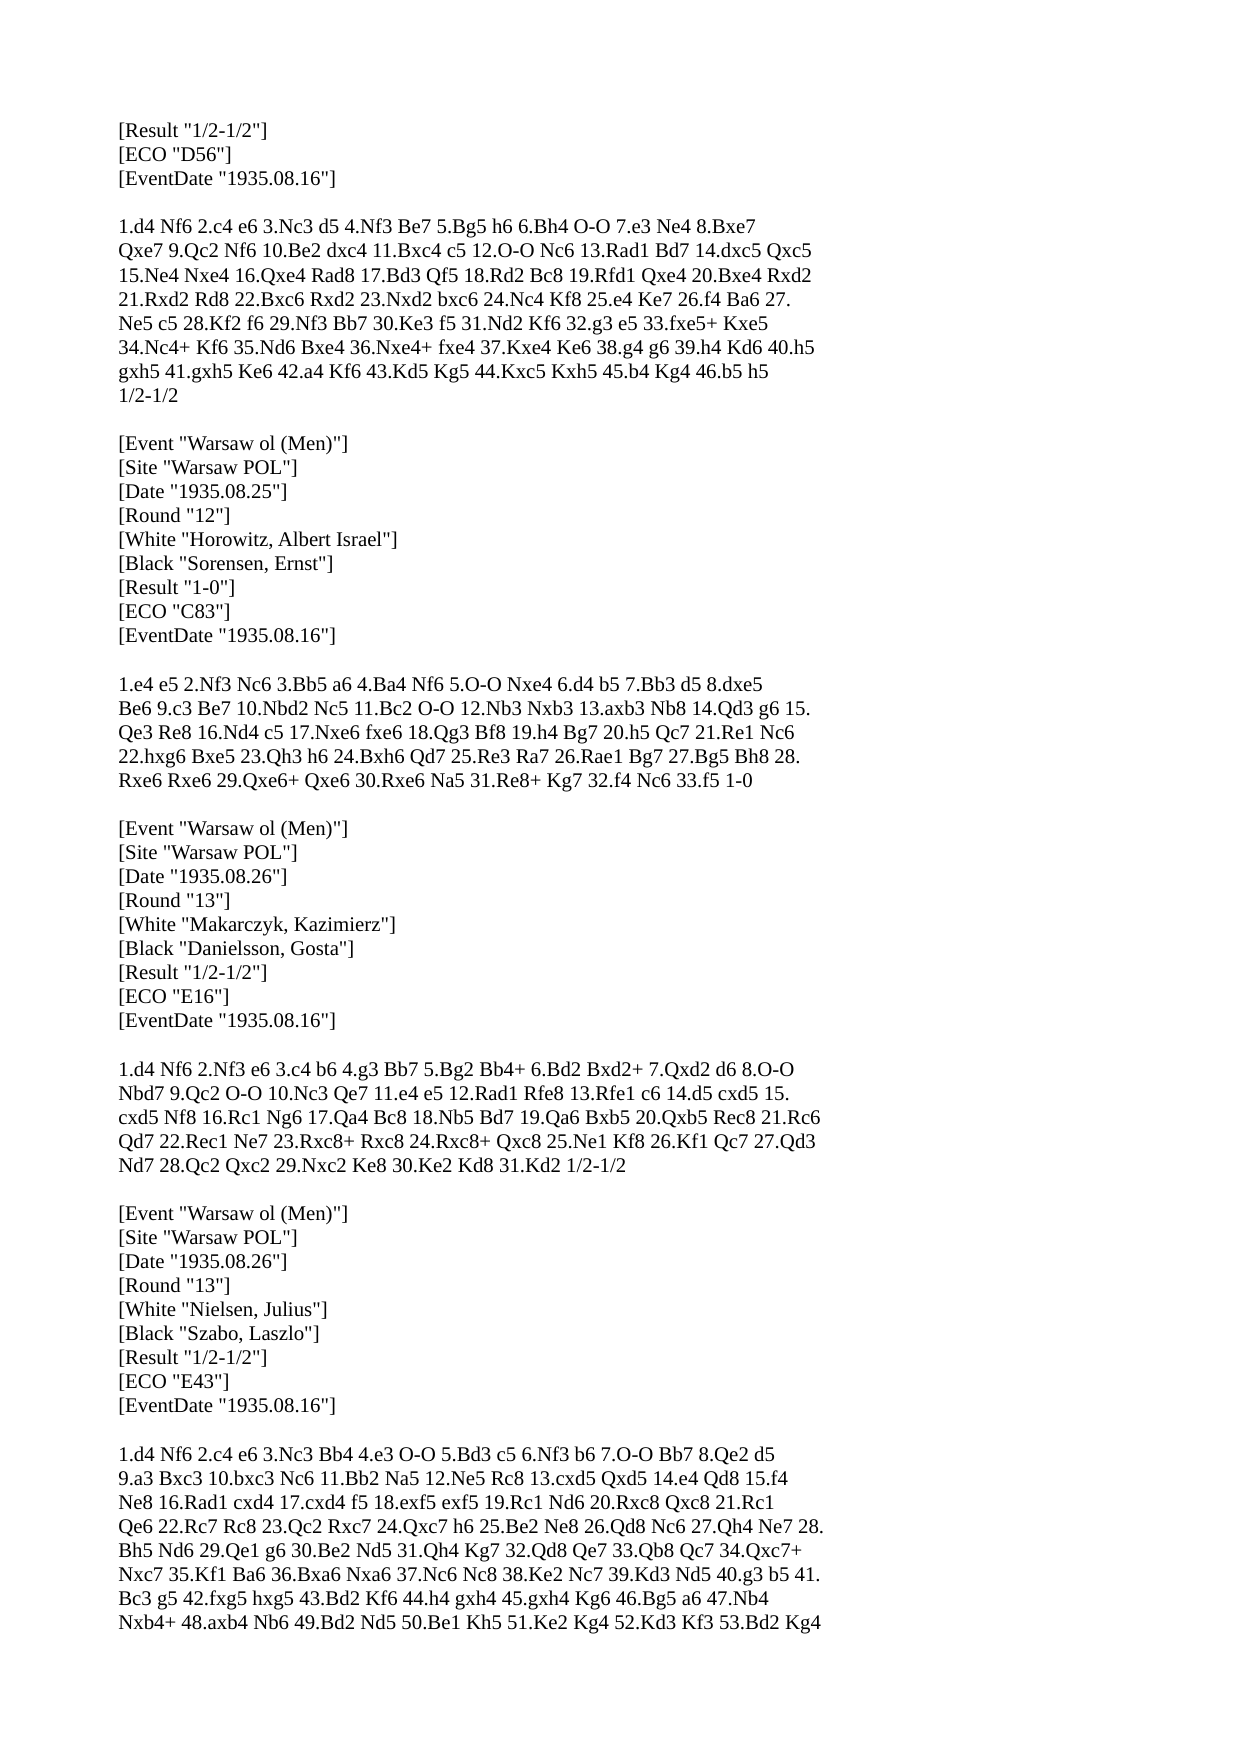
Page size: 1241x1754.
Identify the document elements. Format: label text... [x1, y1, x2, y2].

text 1.d4 Nf6 2.c4 e6 3.Nc3 d5 4.Nf3 Be7 5.Bg5 h6 6.Bh4 O-O 7.e3 Ne4 8.Bxe7 [118, 214, 1122, 238]
text [Date "1935.08.26"] [118, 864, 1122, 888]
text [Date "1935.08.25"] [118, 479, 1122, 503]
text [EventDate "1935.08.16"] [118, 1393, 1122, 1417]
text 1.d4 Nf6 2.Nf3 e6 3.c4 b6 4.g3 Bb7 5.Bg2 Bb4+ 6.Bd2 Bxd2+ 7.Qxd2 d6 8.O-O [118, 1057, 1122, 1081]
text [Site "Warsaw POL"] [118, 840, 1122, 864]
text [Event "Warsaw ol (Men)"] [118, 816, 1122, 840]
text [Result "1-0"] [118, 575, 1122, 599]
text Ne5 c5 28.Kf2 f6 29.Nf3 Bb7 30.Ke3 f5 31.Nd2 Kf6 32.g3 e5 33.fxe5+ Kxe5 [118, 311, 1122, 335]
text Nbd7 9.Qc2 O-O 10.Nc3 Qe7 11.e4 e5 12.Rad1 Rfe8 13.Rfe1 c6 14.d5 cxd5 15. [118, 1081, 1122, 1105]
text cxd5 Nf8 16.Rc1 Ng6 17.Qa4 Bc8 18.Nb5 Bd7 19.Qa6 Bxb5 20.Qxb5 Rec8 21.Rc6 [118, 1105, 1122, 1129]
text [ECO "C83"] [118, 599, 1122, 623]
text Ne8 16.Rad1 cxd4 17.cxd4 f5 18.exf5 exf5 19.Rc1 Nd6 20.Rxc8 Qxc8 21.Rc1 [118, 1490, 1122, 1514]
text Rxe6 Rxe6 29.Qxe6+ Qxe6 30.Rxe6 Na5 31.Re8+ Kg7 32.f4 Nc6 33.f5 1-0 [118, 768, 1122, 792]
text [Round "12"] [118, 503, 1122, 527]
text 9.a3 Bxc3 10.bxc3 Nc6 11.Bb2 Na5 12.Ne5 Rc8 13.cxd5 Qxd5 14.e4 Qd8 15.f4 [118, 1466, 1122, 1490]
text [Site "Warsaw POL"] [118, 1225, 1122, 1249]
text [Black "Szabo, Laszlo"] [118, 1321, 1122, 1345]
text 34.Nc4+ Kf6 35.Nd6 Bxe4 36.Nxe4+ fxe4 37.Kxe4 Ke6 38.g4 g6 39.h4 Kd6 40.h5 [118, 335, 1122, 359]
text [White "Horowitz, Albert Israel"] [118, 527, 1122, 551]
text [EventDate "1935.08.16"] [118, 166, 1122, 190]
text [ECO "E43"] [118, 1369, 1122, 1393]
text [White "Makarczyk, Kazimierz"] [118, 912, 1122, 936]
text [Round "13"] [118, 1273, 1122, 1297]
text [EventDate "1935.08.16"] [118, 623, 1122, 647]
text [ECO "D56"] [118, 142, 1122, 166]
text 1/2-1/2 [118, 383, 1122, 407]
text [Date "1935.08.26"] [118, 1249, 1122, 1273]
text Bh5 Nd6 29.Qe1 g6 30.Be2 Nd5 31.Qh4 Kg7 32.Qd8 Qe7 33.Qb8 Qc7 34.Qxc7+ [118, 1538, 1122, 1562]
text [Result "1/2-1/2"] [118, 960, 1122, 984]
text [Round "13"] [118, 888, 1122, 912]
text Bc3 g5 42.fxg5 hxg5 43.Bd2 Kf6 44.h4 gxh4 45.gxh4 Kg6 46.Bg5 a6 47.Nb4 [118, 1586, 1122, 1610]
text [White "Nielsen, Julius"] [118, 1297, 1122, 1321]
text [Result "1/2-1/2"] [118, 118, 1122, 142]
text Nxb4+ 48.axb4 Nb6 49.Bd2 Nd5 50.Be1 Kh5 51.Ke2 Kg4 52.Kd3 Kf3 53.Bd2 Kg4 [118, 1610, 1122, 1634]
text Nd7 28.Qc2 Qxc2 29.Nxc2 Ke8 30.Ke2 Kd8 31.Kd2 1/2-1/2 [118, 1153, 1122, 1177]
text 21.Rxd2 Rd8 22.Bxc6 Rxd2 23.Nxd2 bxc6 24.Nc4 Kf8 25.e4 Ke7 26.f4 Ba6 27. [118, 287, 1122, 311]
text [Black "Danielsson, Gosta"] [118, 936, 1122, 960]
text [Event "Warsaw ol (Men)"] [118, 1201, 1122, 1225]
text Be6 9.c3 Be7 10.Nbd2 Nc5 11.Bc2 O-O 12.Nb3 Nxb3 13.axb3 Nb8 14.Qd3 g6 15. [118, 696, 1122, 720]
text Qxe7 9.Qc2 Nf6 10.Be2 dxc4 11.Bxc4 c5 12.O-O Nc6 13.Rad1 Bd7 14.dxc5 Qxc5 [118, 238, 1122, 262]
text Qe6 22.Rc7 Rc8 23.Qc2 Rxc7 24.Qxc7 h6 25.Be2 Ne8 26.Qd8 Nc6 27.Qh4 Ne7 28. [118, 1514, 1122, 1538]
text gxh5 41.gxh5 Ke6 42.a4 Kf6 43.Kd5 Kg5 44.Kxc5 Kxh5 45.b4 Kg4 46.b5 h5 [118, 359, 1122, 383]
text Qe3 Re8 16.Nd4 c5 17.Nxe6 fxe6 18.Qg3 Bf8 19.h4 Bg7 20.h5 Qc7 21.Re1 Nc6 [118, 720, 1122, 744]
text 22.hxg6 Bxe5 23.Qh3 h6 24.Bxh6 Qd7 25.Re3 Ra7 26.Rae1 Bg7 27.Bg5 Bh8 28. [118, 744, 1122, 768]
text 1.e4 e5 2.Nf3 Nc6 3.Bb5 a6 4.Ba4 Nf6 5.O-O Nxe4 6.d4 b5 7.Bb3 d5 8.dxe5 [118, 672, 1122, 696]
text Nxc7 35.Kf1 Ba6 36.Bxa6 Nxa6 37.Nc6 Nc8 38.Ke2 Nc7 39.Kd3 Nd5 40.g3 b5 41. [118, 1562, 1122, 1586]
text [ECO "E16"] [118, 984, 1122, 1008]
text [Event "Warsaw ol (Men)"] [118, 431, 1122, 455]
text Qd7 22.Rec1 Ne7 23.Rxc8+ Rxc8 24.Rxc8+ Qxc8 25.Ne1 Kf8 26.Kf1 Qc7 27.Qd3 [118, 1129, 1122, 1153]
text [EventDate "1935.08.16"] [118, 1008, 1122, 1032]
text 15.Ne4 Nxe4 16.Qxe4 Rad8 17.Bd3 Qf5 18.Rd2 Bc8 19.Rfd1 Qxe4 20.Bxe4 Rxd2 [118, 262, 1122, 287]
text [Result "1/2-1/2"] [118, 1345, 1122, 1369]
text [Black "Sorensen, Ernst"] [118, 551, 1122, 575]
text [Site "Warsaw POL"] [118, 455, 1122, 479]
text 1.d4 Nf6 2.c4 e6 3.Nc3 Bb4 4.e3 O-O 5.Bd3 c5 6.Nf3 b6 7.O-O Bb7 8.Qe2 d5 [118, 1442, 1122, 1466]
